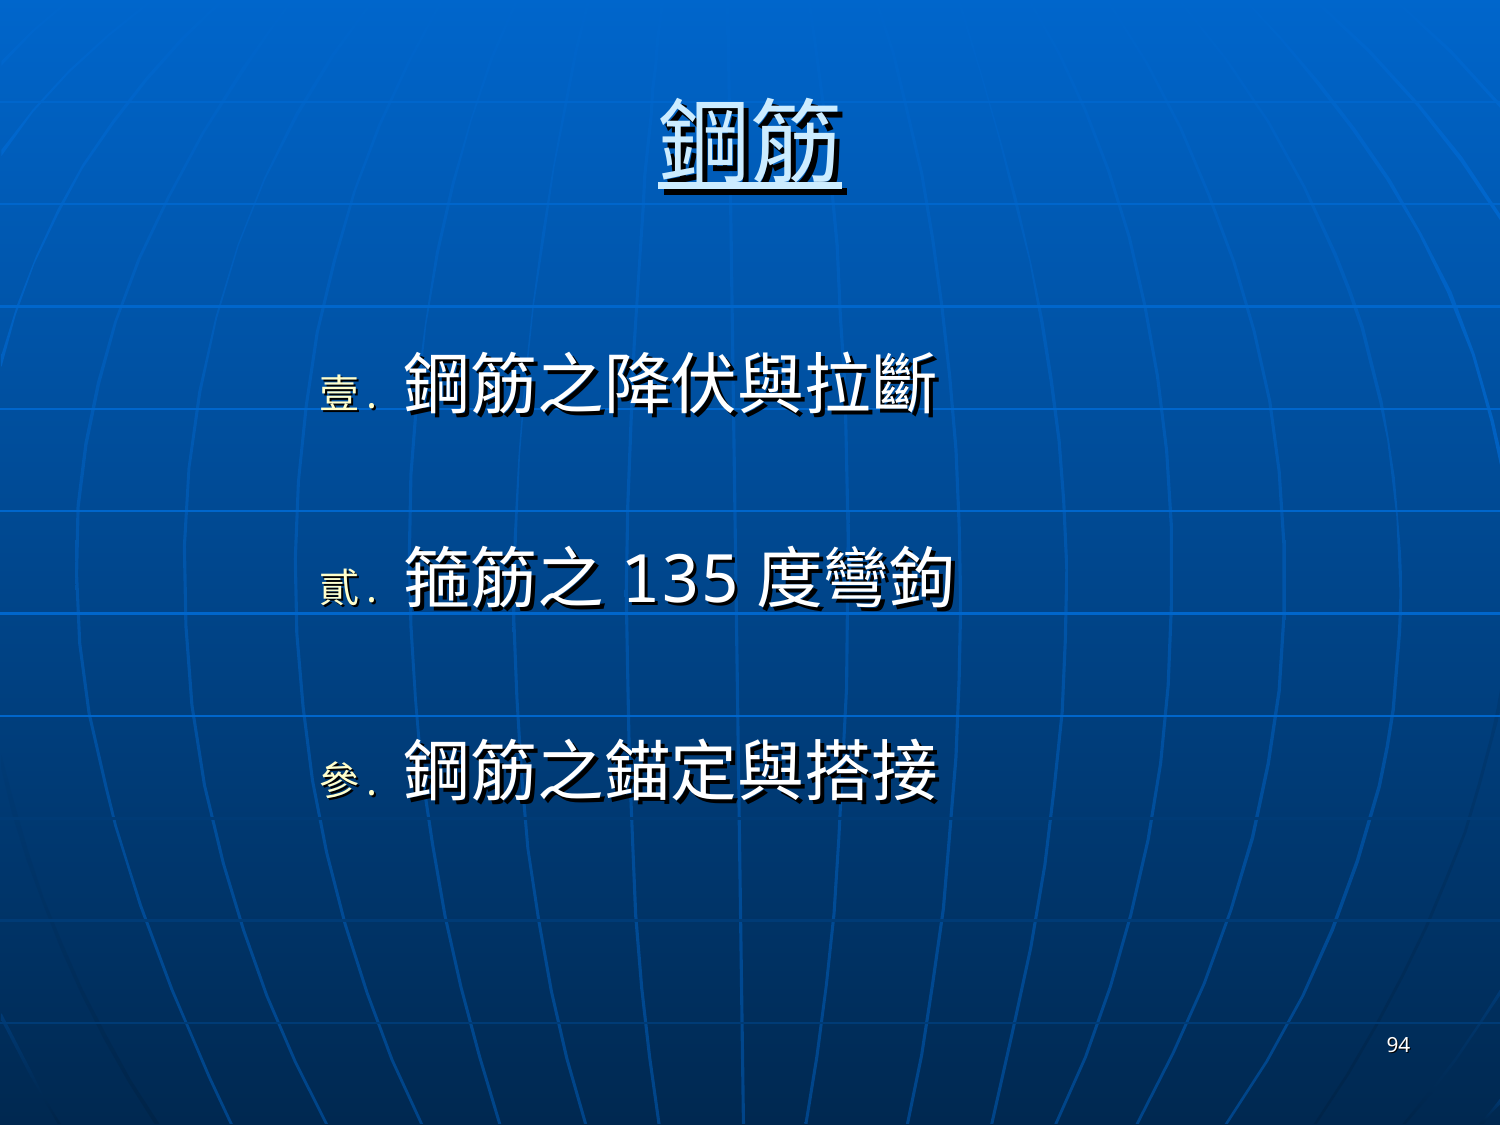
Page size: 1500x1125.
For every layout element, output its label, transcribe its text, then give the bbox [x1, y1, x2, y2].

text_box [1074, 1024, 1426, 1100]
list 鋼筋之降伏與拉斷 箍筋之135度彎鉤 鋼筋之錨定與搭接 [304, 257, 1500, 1001]
title 鋼筋 [75, 45, 1426, 233]
